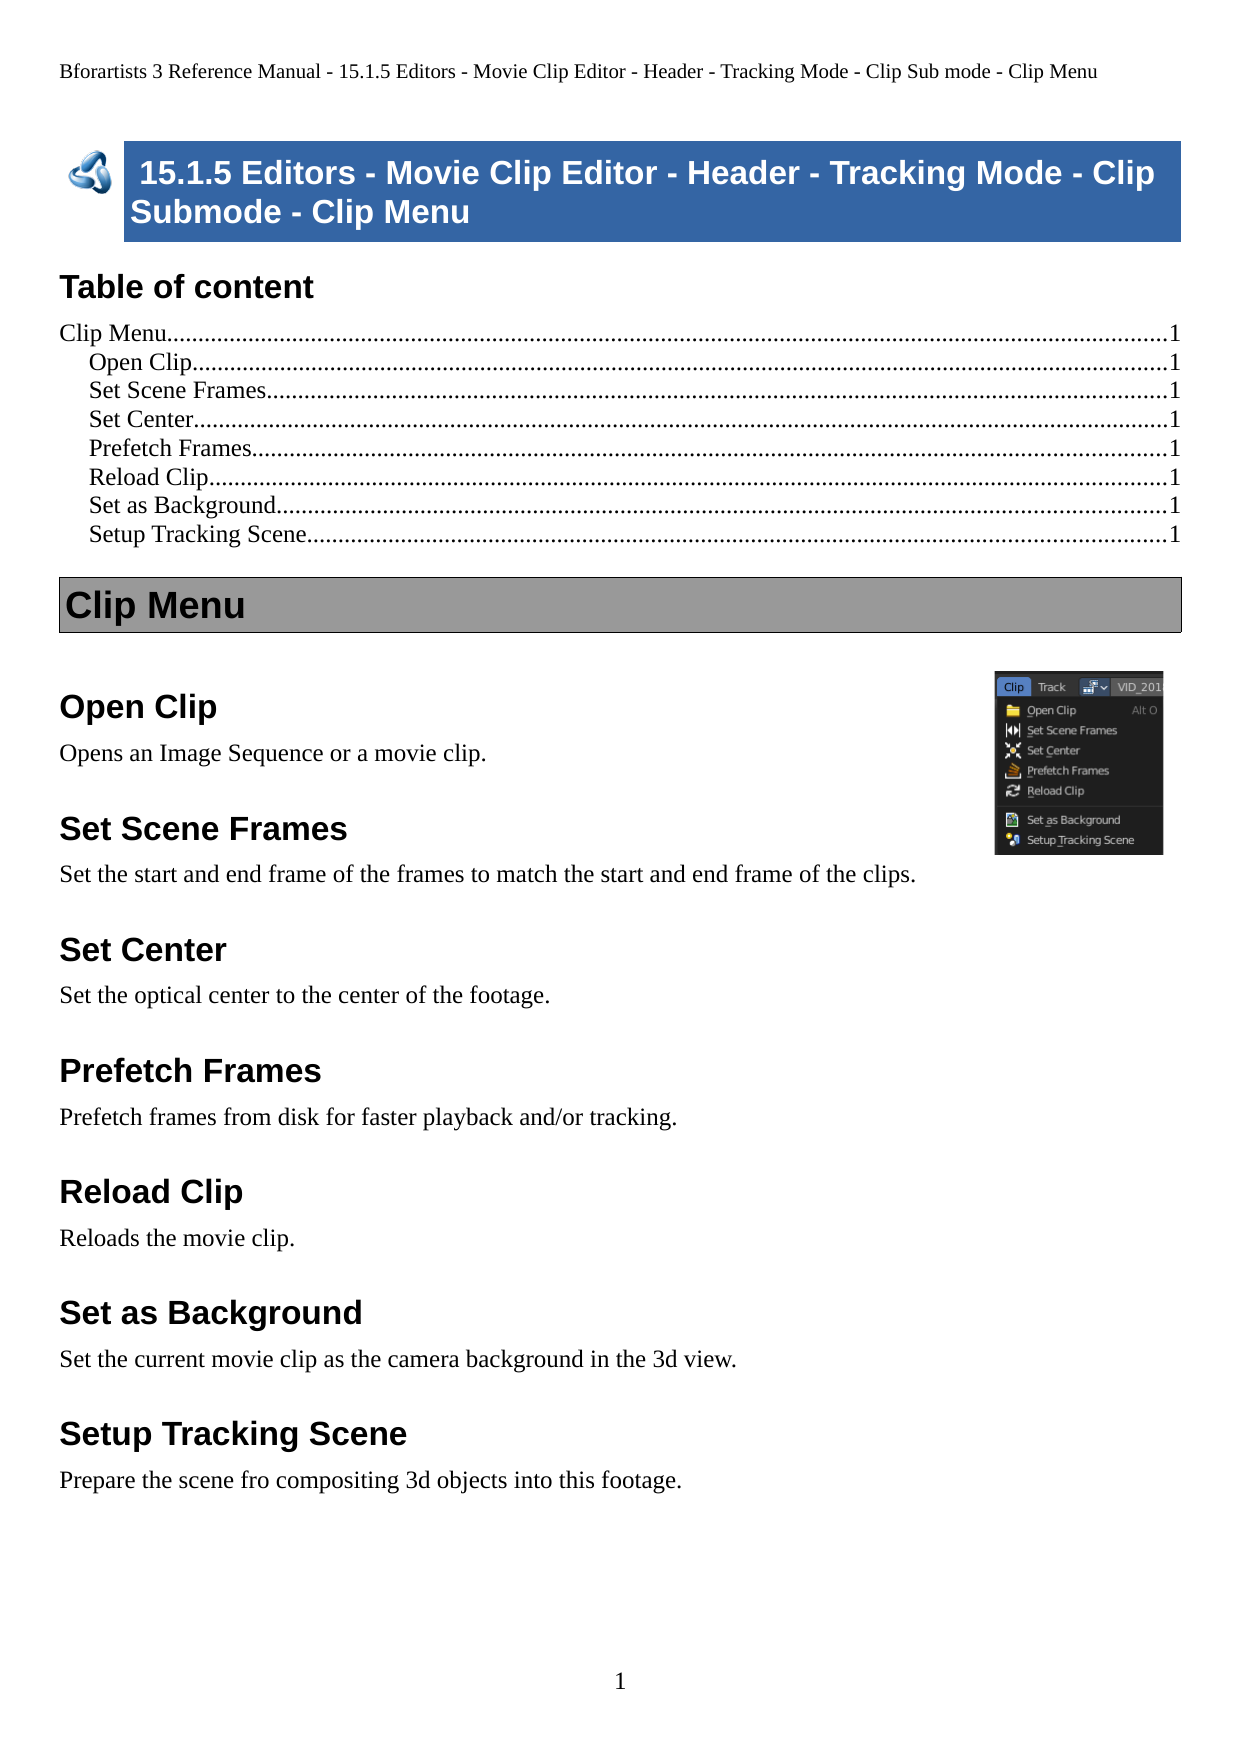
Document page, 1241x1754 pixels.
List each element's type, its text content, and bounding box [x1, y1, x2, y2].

text Set Scene Frames 1 [88, 375, 1181, 404]
subtitle Reload Clip [59, 1171, 1181, 1210]
text Opens an Image Sequence or a movie clip. [59, 738, 994, 767]
table_header 15.1.5 Editors - Movie Clip Editor - Header - Tracking Mode - Clip Submode - Clip Menu [124, 141, 1181, 242]
table_header Clip Menu [60, 578, 1181, 632]
text Set the start and end frame of the frames to match the start and end frame of the clips. [59, 859, 1181, 888]
text Reload Clip 1 [88, 462, 1181, 490]
picture [994, 671, 1164, 855]
table_header [59, 141, 124, 242]
subtitle Table of content [59, 267, 1181, 305]
subtitle Set Center [59, 929, 1181, 968]
subtitle Set Scene Frames [59, 808, 994, 847]
text Prefetch Frames 1 [88, 433, 1181, 462]
text Open Clip 1 [88, 347, 1181, 375]
text Set Center 1 [88, 404, 1181, 433]
text Set the current movie clip as the camera background in the 3d view. [59, 1344, 1181, 1372]
subtitle Open Clip [59, 687, 994, 726]
text Reloads the movie clip. [59, 1223, 1181, 1251]
subtitle Prefetch Frames [59, 1050, 1181, 1089]
text Clip Menu 1 [59, 318, 1181, 347]
text Set the optical center to the center of the footage. [59, 981, 1181, 1009]
subtitle Setup Tracking Scene [59, 1413, 1181, 1452]
text Set as Background 1 [88, 490, 1181, 519]
subtitle [1164, 808, 1181, 847]
text Prefetch frames from disk for faster playback and/or tracking. [59, 1102, 1181, 1130]
subtitle Set as Background [59, 1292, 1181, 1331]
subtitle [1164, 687, 1181, 726]
text Setup Tracking Scene 1 [88, 519, 1181, 548]
text Prepare the scene fro compositing 3d objects into this footage. [59, 1465, 1181, 1493]
picture [65, 147, 114, 197]
